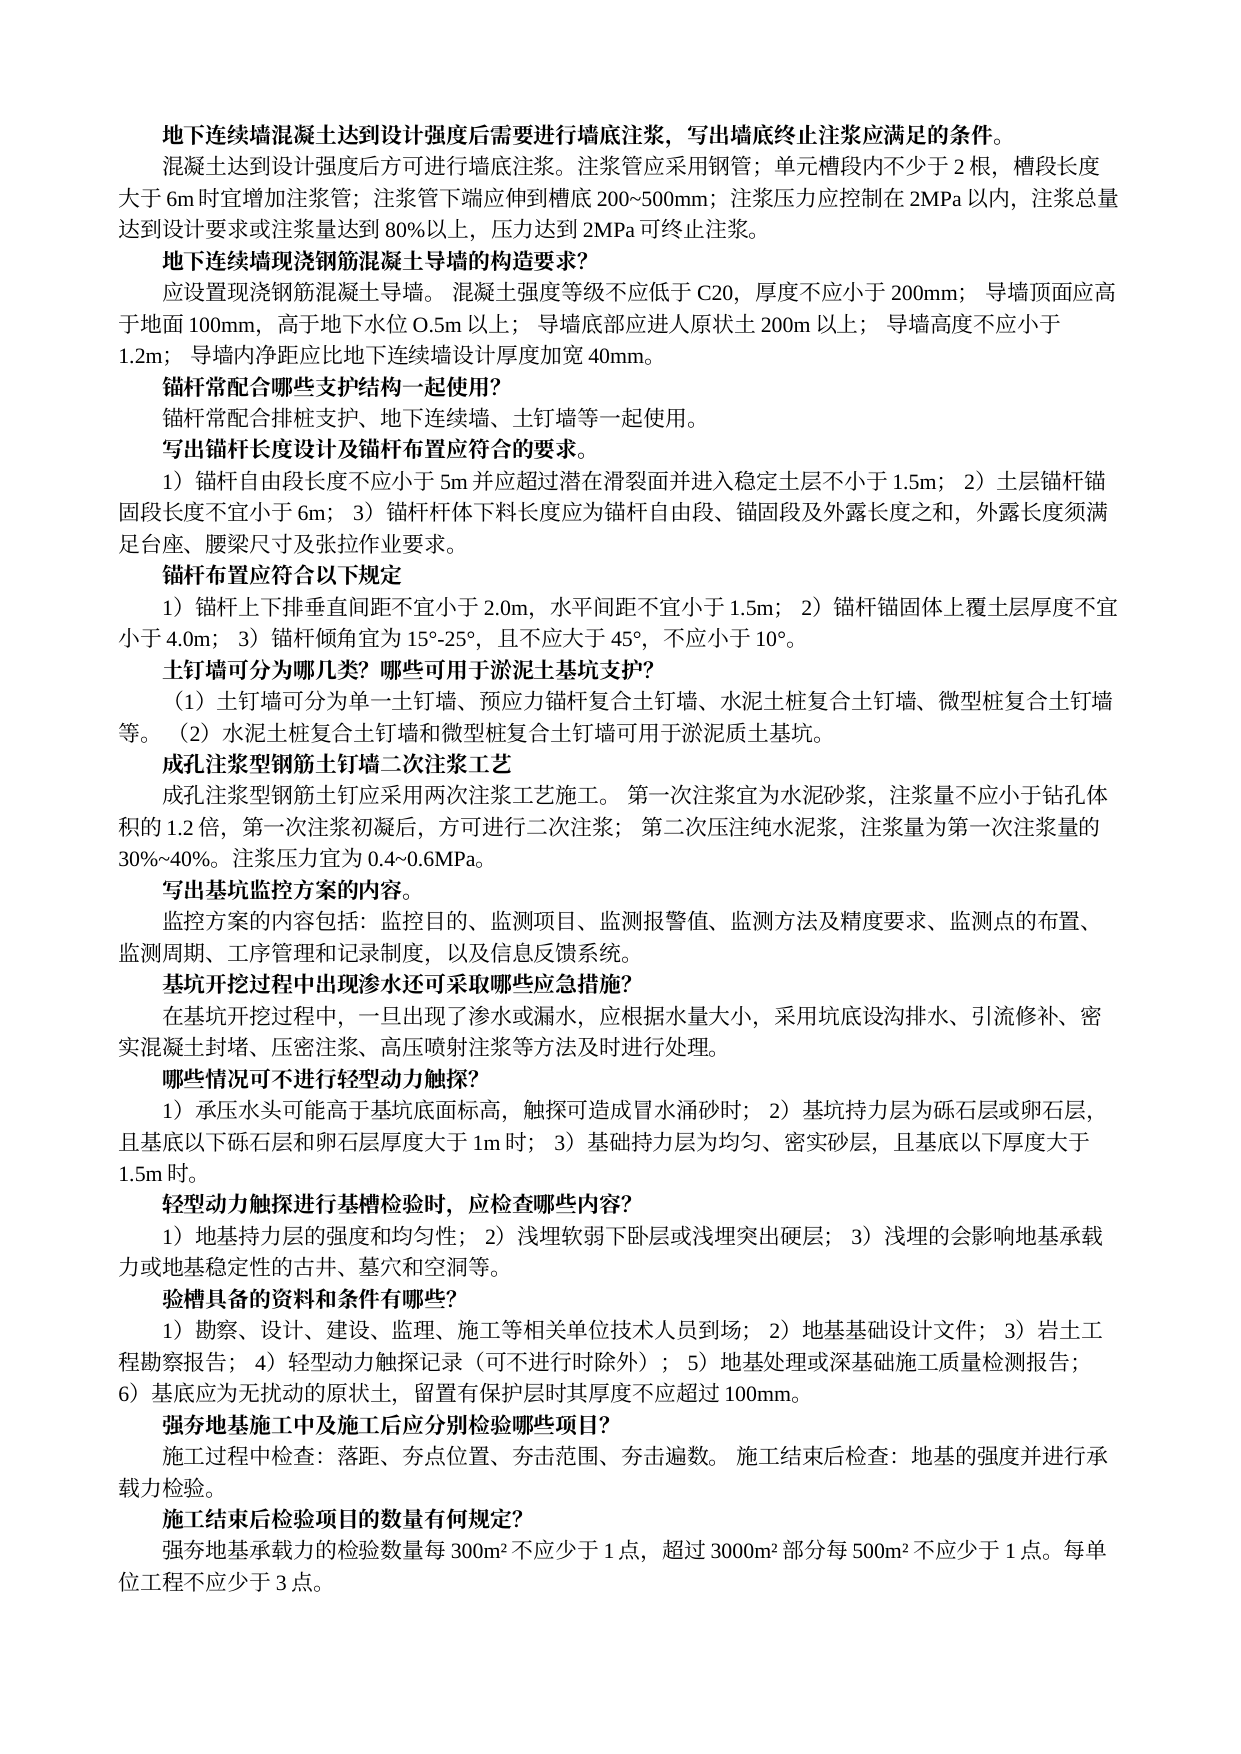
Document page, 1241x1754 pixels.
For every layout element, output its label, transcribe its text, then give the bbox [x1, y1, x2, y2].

text 锚杆常配合排桩支护、地下连续墙、土钉墙等一起使用。 [118, 401, 1122, 433]
subtitle 强夯地基施工中及施工后应分别检验哪些项目？ [118, 1408, 1122, 1439]
subtitle 施工结束后检验项目的数量有何规定？ [118, 1502, 1122, 1534]
subtitle 锚杆布置应符合以下规定 [118, 558, 1122, 590]
subtitle 地下连续墙混凝土达到设计强度后需要进行墙底注浆，写出墙底终止注浆应满足的条件。 [118, 118, 1122, 149]
text 1）锚杆自由段长度不应小于5m并应超过潜在滑裂面并进入稳定土层不小于1.5m； 2）土层锚杆锚固段长度不宜小于6m； 3）锚杆杆体下料长度应为锚杆自由段、锚固段及外露长度之和，外露长度须满足台座、腰梁尺寸及张拉作业要求。 [118, 464, 1122, 558]
text 成孔注浆型钢筋土钉应采用两次注浆工艺施工。 第一次注浆宜为水泥砂浆，注浆量不应小于钻孔体积的1.2倍，第一次注浆初凝后，方可进行二次注浆； 第二次压注纯水泥浆，注浆量为第一次注浆量的30%~40%。注浆压力宜为0.4~0.6MPa。 [118, 779, 1122, 873]
subtitle 地下连续墙现浇钢筋混凝土导墙的构造要求？ [118, 244, 1122, 275]
subtitle 轻型动力触探进行基槽检验时，应检查哪些内容？ [118, 1188, 1122, 1219]
text 施工过程中检查：落距、夯点位置、夯击范围、夯击遍数。 施工结束后检查：地基的强度并进行承载力检验。 [118, 1439, 1122, 1502]
subtitle 基坑开挖过程中出现渗水还可采取哪些应急措施？ [118, 967, 1122, 999]
subtitle 哪些情况可不进行轻型动力触探？ [118, 1062, 1122, 1093]
text 在基坑开挖过程中，一旦出现了渗水或漏水，应根据水量大小，采用坑底设沟排水、引流修补、密实混凝土封堵、压密注浆、高压喷射注浆等方法及时进行处理。 [118, 999, 1122, 1062]
text 强夯地基承载力的检验数量每300m²不应少于1点，超过3000m²部分每500m²不应少于1点。每单位工程不应少于3点。 [118, 1534, 1122, 1597]
subtitle 写出锚杆长度设计及锚杆布置应符合的要求。 [118, 433, 1122, 464]
subtitle 成孔注浆型钢筋土钉墙二次注浆工艺 [118, 747, 1122, 779]
text 混凝土达到设计强度后方可进行墙底注浆。注浆管应采用钢管；单元槽段内不少于2根，槽段长度大于6m时宜增加注浆管；注浆管下端应伸到槽底200~500mm；注浆压力应控制在2MPa以内，注浆总量达到设计要求或注浆量达到80%以上，压力达到2MPa可终止注浆。 [118, 149, 1122, 244]
text 1）锚杆上下排垂直间距不宜小于2.0m，水平间距不宜小于1.5m； 2）锚杆锚固体上覆土层厚度不宜小于4.0m； 3）锚杆倾角宜为15°-25°，且不应大于45°，不应小于10°。 [118, 590, 1122, 653]
text 1）勘察、设计、建设、监理、施工等相关单位技术人员到场； 2）地基基础设计文件； 3）岩土工程勘察报告； 4）轻型动力触探记录（可不进行时除外）； 5）地基处理或深基础施工质量检测报告； 6）基底应为无扰动的原状土，留置有保护层时其厚度不应超过100mm。 [118, 1313, 1122, 1408]
subtitle 锚杆常配合哪些支护结构一起使用？ [118, 370, 1122, 401]
text 1）承压水头可能高于基坑底面标高，触探可造成冒水涌砂时； 2）基坑持力层为砾石层或卵石层，且基底以下砾石层和卵石层厚度大于1m时； 3）基础持力层为均匀、密实砂层，且基底以下厚度大于1.5m时。 [118, 1093, 1122, 1188]
text 监控方案的内容包括：监控目的、监测项目、监测报警值、监测方法及精度要求、监测点的布置、监测周期、工序管理和记录制度，以及信息反馈系统。 [118, 904, 1122, 967]
text 1）地基持力层的强度和均匀性； 2）浅埋软弱下卧层或浅埋突出硬层； 3）浅埋的会影响地基承载力或地基稳定性的古井、墓穴和空洞等。 [118, 1219, 1122, 1282]
text （1）土钉墙可分为单一土钉墙、预应力锚杆复合土钉墙、水泥土桩复合土钉墙、微型桩复合土钉墙等。 （2）水泥土桩复合土钉墙和微型桩复合土钉墙可用于淤泥质土基坑。 [118, 684, 1122, 747]
subtitle 土钉墙可分为哪几类？哪些可用于淤泥土基坑支护？ [118, 653, 1122, 684]
subtitle 验槽具备的资料和条件有哪些？ [118, 1282, 1122, 1313]
subtitle 写出基坑监控方案的内容。 [118, 873, 1122, 904]
text 应设置现浇钢筋混凝土导墙。 混凝土强度等级不应低于C20，厚度不应小于200mm； 导墙顶面应高于地面100mm，高于地下水位O.5m以上； 导墙底部应进人原状土200m以上； 导墙高度不应小于1.2m； 导墙内净距应比地下连续墙设计厚度加宽40mm。 [118, 275, 1122, 370]
